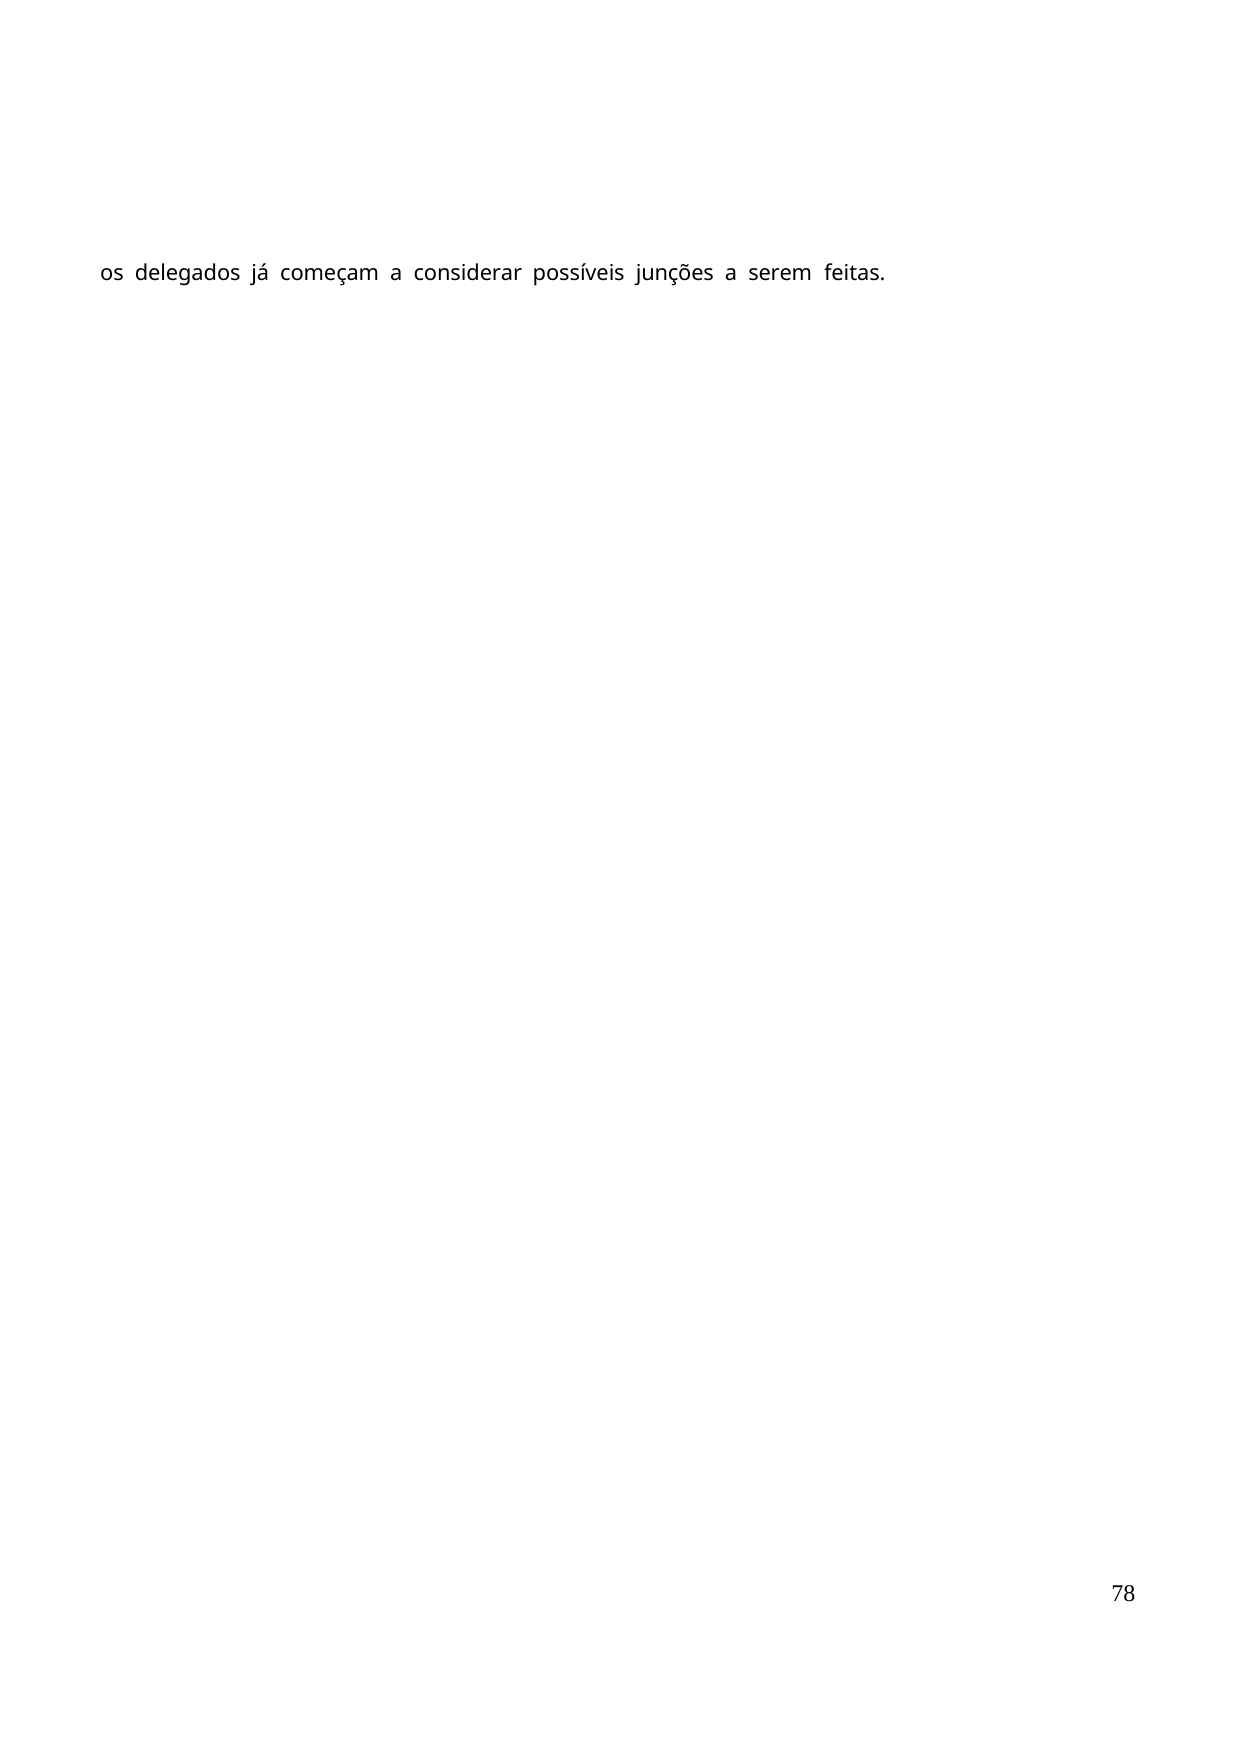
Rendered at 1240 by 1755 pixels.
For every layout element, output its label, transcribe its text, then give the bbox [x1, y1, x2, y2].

text os delegados já começam a considerar possíveis junções a serem feitas. [100, 257, 1136, 286]
